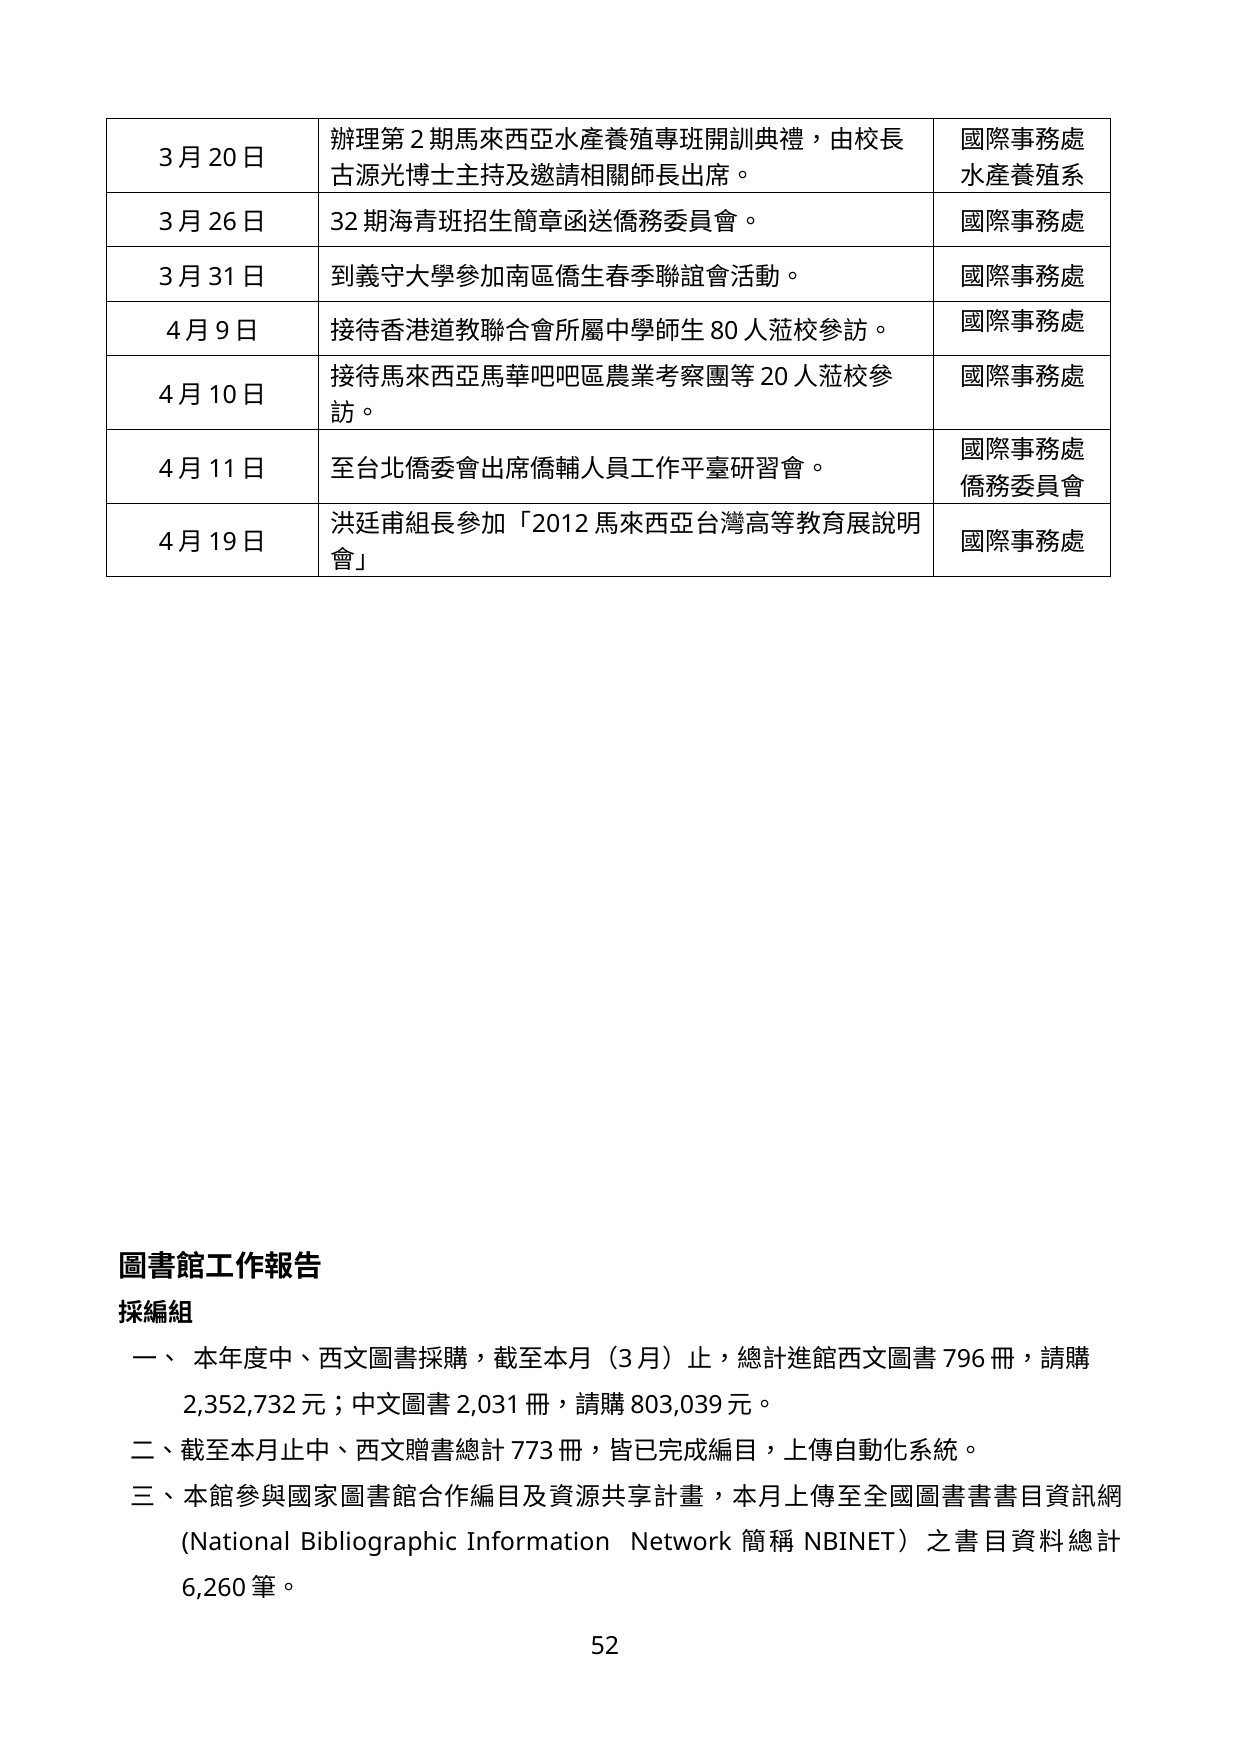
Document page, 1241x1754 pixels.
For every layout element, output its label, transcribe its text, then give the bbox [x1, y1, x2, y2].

table_cell 3月31日 [107, 247, 318, 301]
table_cell 國際事務處 [934, 193, 1110, 246]
table_cell 辦理第2期馬來西亞水產養殖專班開訓典禮，由校長古源光博士主持及邀請相關師長出席。 [319, 119, 933, 192]
table_cell 4月9日 [107, 302, 318, 355]
table_cell 4月10日 [107, 356, 318, 429]
text 圖書館工作報告 [118, 1243, 1122, 1285]
text 二、截至本月止中、西文贈書總計773冊，皆已完成編目，上傳自動化系統。 [131, 1422, 1122, 1468]
table_cell 接待馬來西亞馬華吧吧區農業考察團等20人蒞校參訪。 [319, 356, 933, 429]
table_cell 3月26日 [107, 193, 318, 246]
table_cell 國際事務處 [934, 504, 1110, 576]
table_cell 國際事務處 僑務委員會 [934, 430, 1110, 502]
table_cell 洪廷甫組長參加「2012馬來西亞台灣高等教育展說明會」 [319, 504, 933, 576]
table_cell 3月20日 [107, 119, 318, 192]
table_cell 國際事務處 水產養殖系 [934, 119, 1110, 192]
table_cell 至台北僑委會出席僑輔人員工作平臺研習會。 [319, 430, 933, 502]
list 本年度中、西文圖書採購，截至本月（3月）止，總計進館西文圖書796冊，請購2,352,732元；中文圖書2,031冊，請購803,039元。 [133, 1331, 1122, 1422]
table_cell 國際事務處 [934, 356, 1110, 429]
table_cell 到義守大學參加南區僑生春季聯誼會活動。 [319, 247, 933, 301]
table_cell 接待香港道教聯合會所屬中學師生80人蒞校參訪。 [319, 302, 933, 355]
table_cell 32期海青班招生簡章函送僑務委員會。 [319, 193, 933, 246]
table_cell 4月11日 [107, 430, 318, 502]
table_cell 國際事務處 [934, 247, 1110, 301]
text 採編組 [118, 1285, 1122, 1331]
table_cell 國際事務處 [934, 302, 1110, 355]
text 三、本館參與國家圖書館合作編目及資源共享計畫，本月上傳至全國圖書書書目資訊網 (National Bibliographic Information Network簡稱NBINET）之書目資料總計6,260筆。 [131, 1468, 1122, 1606]
table_cell 4月19日 [107, 504, 318, 576]
